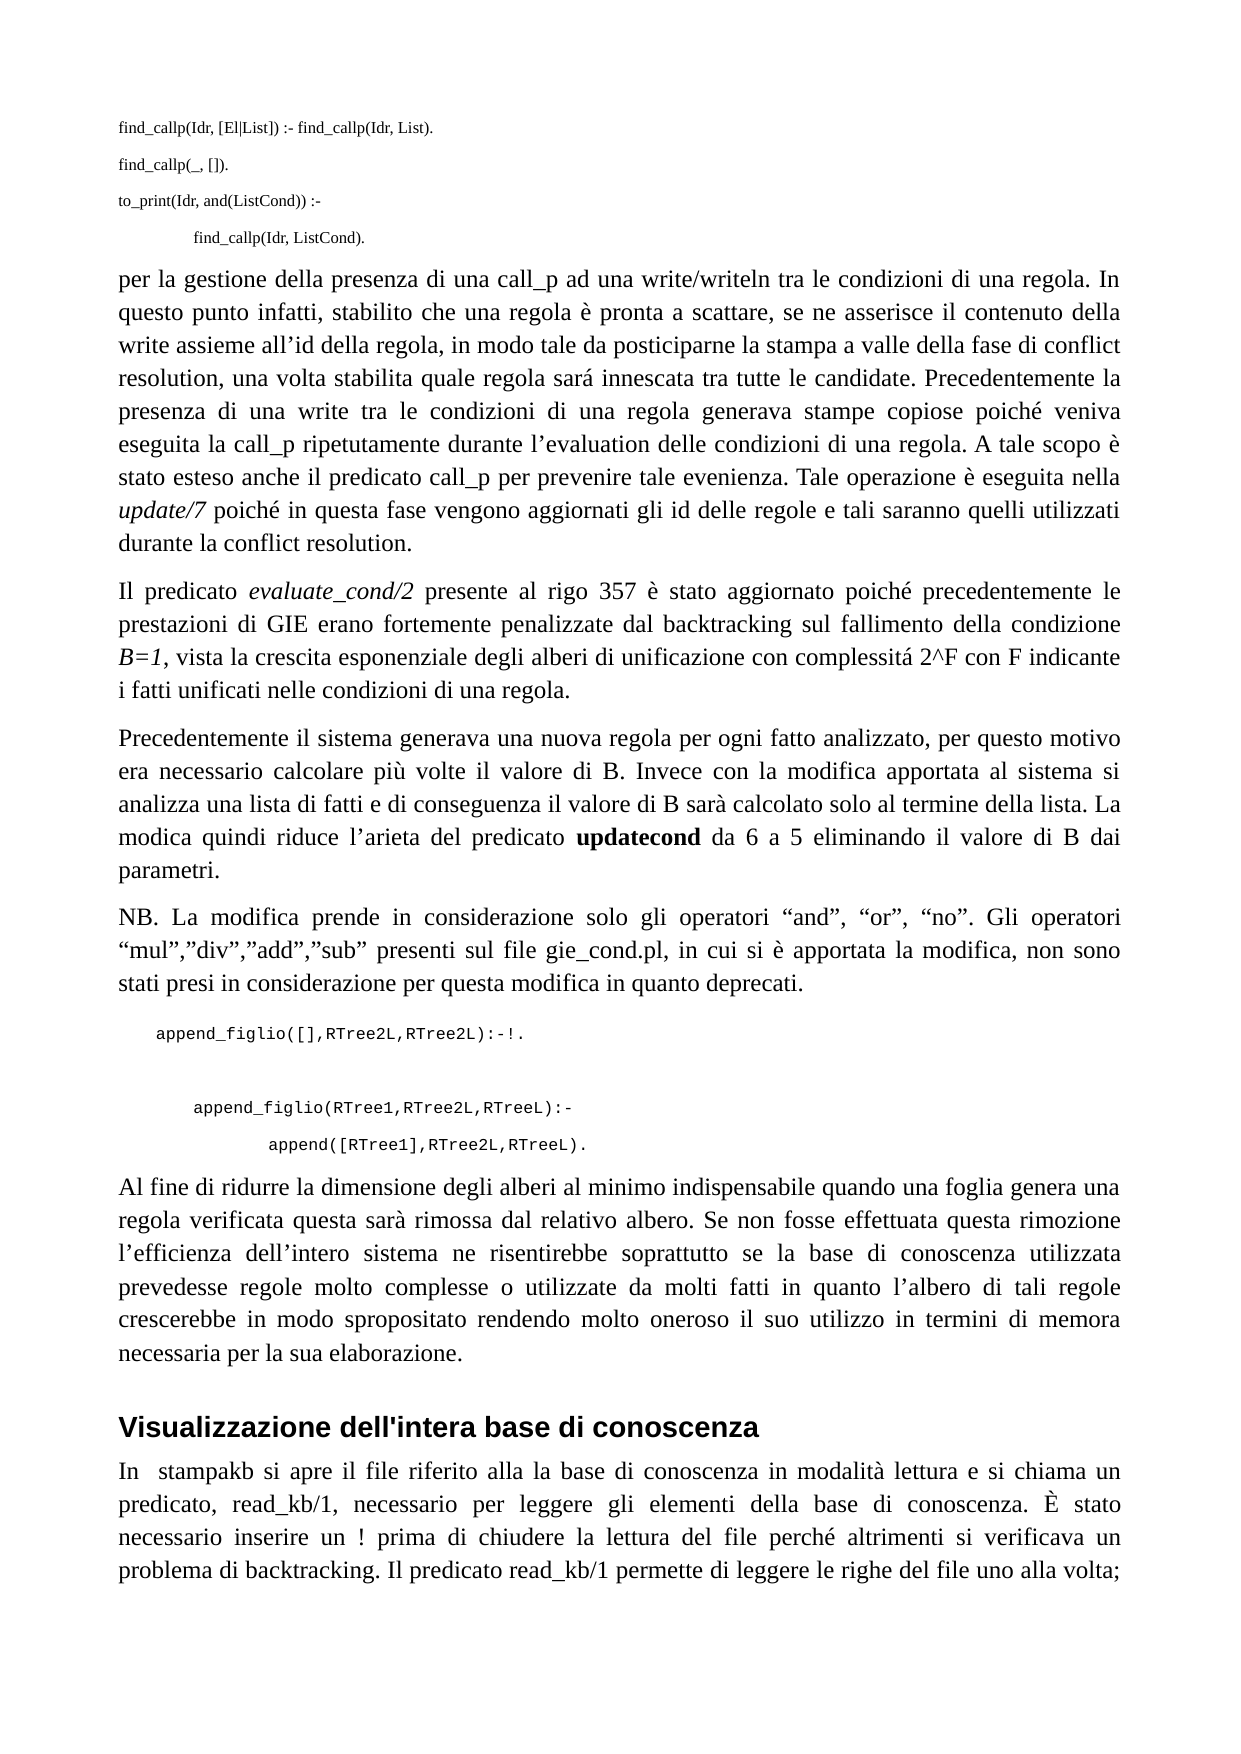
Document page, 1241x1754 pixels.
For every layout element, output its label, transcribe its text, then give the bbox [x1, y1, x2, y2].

text Precedentemente il sistema generava una nuova regola per ogni fatto analizzato, per questo motivo era necessario calcolare più volte il valore di B. Invece con la modifica apportata al sistema si analizza una lista di fatti e di conseguenza il valore di B sarà calcolato solo al termine della lista. La modica quindi riduce l’arieta del predicato updatecond da 6 a 5 eliminando il valore di B dai parametri. [118, 723, 1122, 884]
text In stampakb si apre il file riferito alla la base di conoscenza in modalità lettura e si chiama un predicato, read_kb/1, necessario per leggere gli elementi della base di conoscenza. È stato necessario inserire un ! prima di chiudere la lettura del file perché altrimenti si verificava un problema di backtracking. Il predicato read_kb/1 permette di leggere le righe del file uno alla volta; [118, 1456, 1122, 1584]
text to_print(Idr, and(ListCond)) :- [118, 191, 1122, 210]
text append([RTree1],RTree2L,RTreeL). [118, 1136, 1122, 1155]
text Al fine di ridurre la dimensione degli alberi al minimo indispensabile quando una foglia genera una regola verificata questa sarà rimossa dal relativo albero. Se non fosse effettuata questa rimozione l’efficienza dell’intero sistema ne risentirebbe soprattutto se la base di conoscenza utilizzata prevedesse regole molto complesse o utilizzate da molti fatti in quanto l’albero di tali regole crescerebbe in modo spropositato rendendo molto oneroso il suo utilizzo in termini di memora necessaria per la sua elaborazione. [118, 1172, 1122, 1366]
text per la gestione della presenza di una call_p ad una write/writeln tra le condizioni di una regola. In questo punto infatti, stabilito che una regola è pronta a scattare, se ne asserisce il contenuto della write assieme all’id della regola, in modo tale da posticiparne la stampa a valle della fase di conflict resolution, una volta stabilita quale regola sará innescata tra tutte le candidate. Precedentemente la presenza di una write tra le condizioni di una regola generava stampe copiose poiché veniva eseguita la call_p ripetutamente durante l’evaluation delle condizioni di una regola. A tale scopo è stato esteso anche il predicato call_p per prevenire tale evenienza. Tale operazione è eseguita nella update/7 poiché in questa fase vengono aggiornati gli id delle regole e tali saranno quelli utilizzati durante la conflict resolution. [118, 264, 1122, 557]
text NB. La modifica prende in considerazione solo gli operatori “and”, “or”, “no”. Gli operatori “mul”,”div”,”add”,”sub” presenti sul file gie_cond.pl, in cui si è apportata la modifica, non sono stati presi in considerazione per questa modifica in quanto deprecati. [118, 902, 1122, 997]
subtitle Visualizzazione dell'intera base di conoscenza [118, 1410, 1122, 1444]
text Il predicato evaluate_cond/2 presente al rigo 357 è stato aggiornato poiché precedentemente le prestazioni di GIE erano fortemente penalizzate dal backtracking sul fallimento della condizione B=1, vista la crescita esponenziale degli alberi di unificazione con complessitá 2^F con F indicante i fatti unificati nelle condizioni di una regola. [118, 576, 1122, 704]
text append_figlio([],RTree2L,RTree2L):-!. [118, 1016, 1122, 1045]
text find_callp(_, []). [118, 155, 1122, 174]
text find_callp(Idr, ListCond). [118, 228, 1122, 247]
text append_figlio(RTree1,RTree2L,RTreeL):- [118, 1100, 1122, 1119]
text find_callp(Idr, [El|List]) :- find_callp(Idr, List). [118, 118, 1122, 137]
